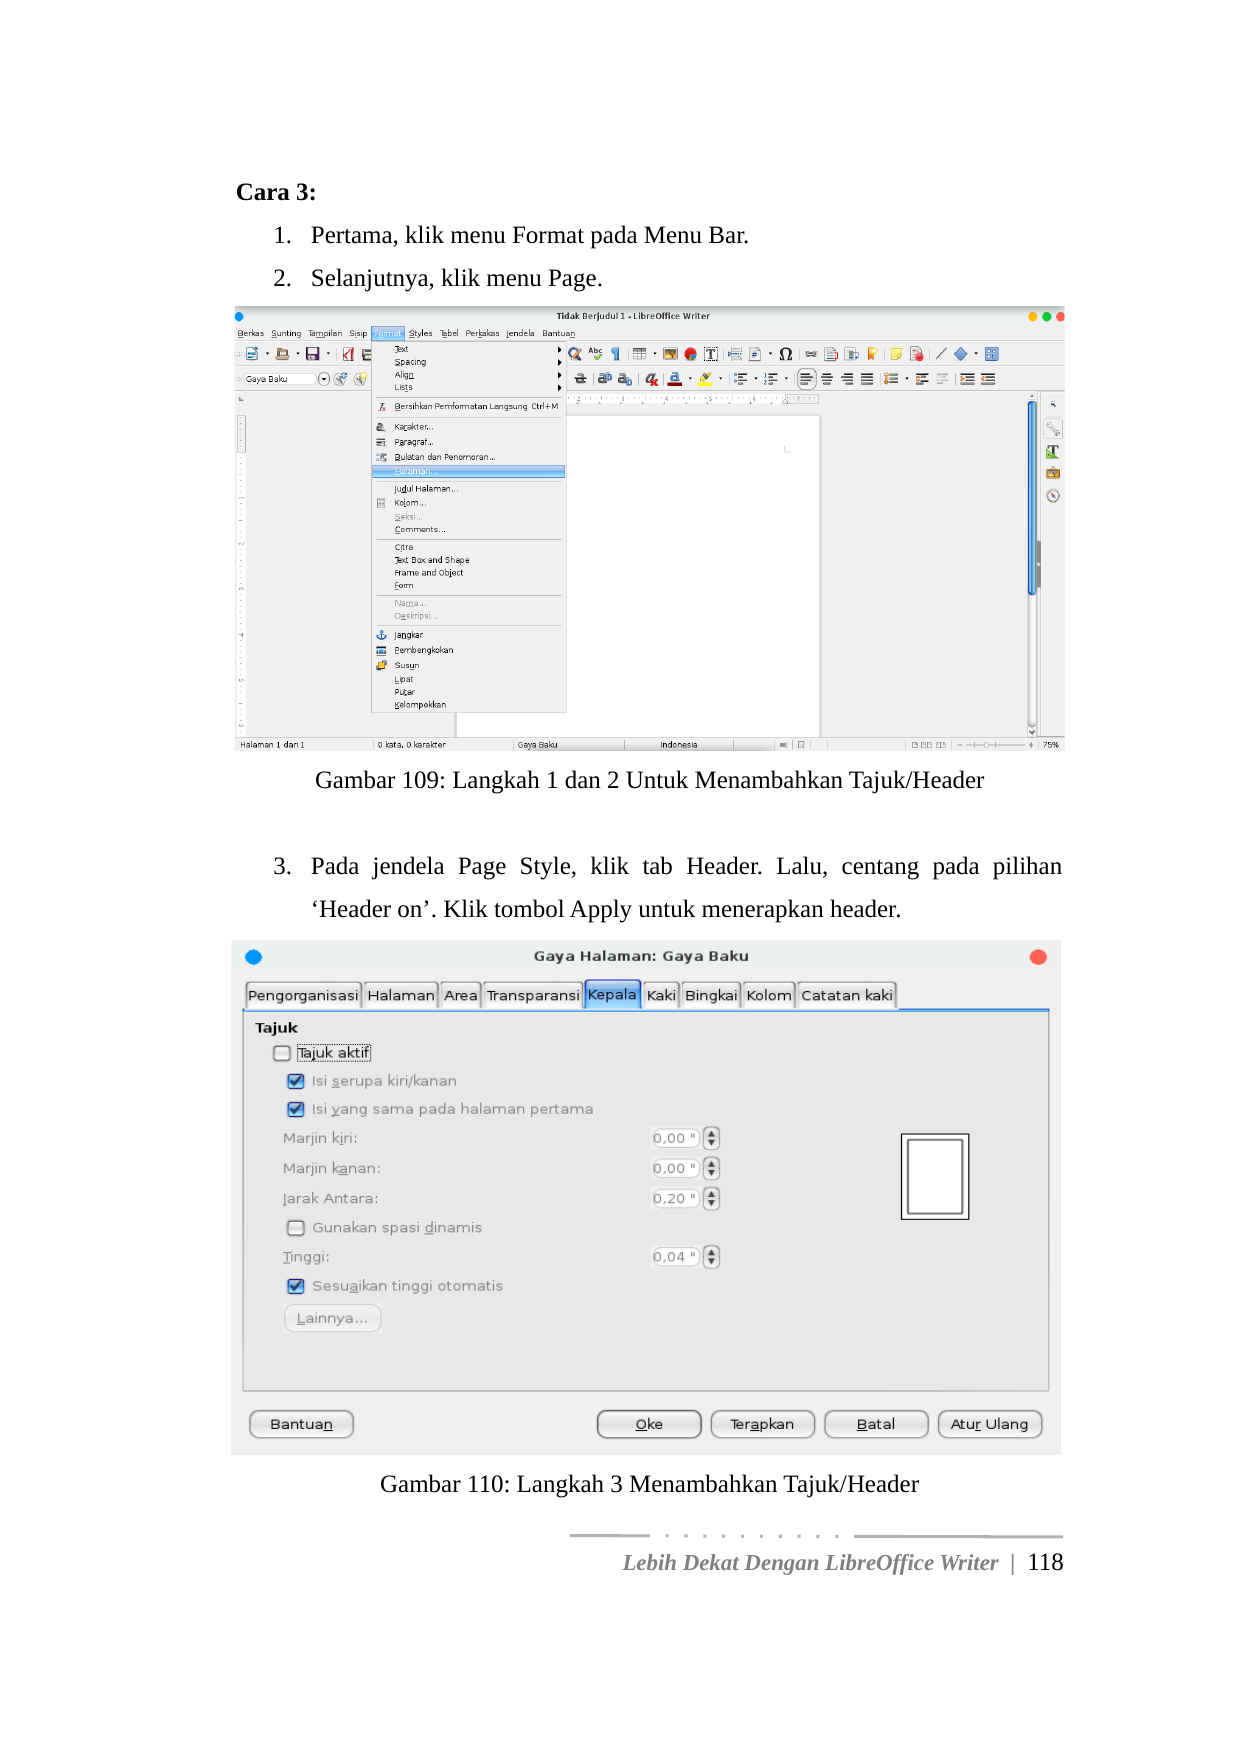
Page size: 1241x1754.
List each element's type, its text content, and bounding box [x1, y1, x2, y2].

text Gambar 110: Langkah 3 Menambahkan Tajuk/Header [236, 1455, 1063, 1498]
list Pada jendela Page Style, klik tab Header. Lalu, centang pada pilihan ‘Header on’. Klik tombol Apply untuk menerapkan header. [273, 851, 1063, 923]
text Gambar 109: Langkah 1 dan 2 Untuk Menambahkan Tajuk/Header [236, 751, 1063, 793]
list Selanjutnya, klik menu Page. [273, 263, 1063, 292]
picture [231, 940, 1061, 1455]
text Cara 3: [236, 177, 1063, 206]
list Pertama, klik menu Format pada Menu Bar. [273, 220, 1063, 249]
picture [234, 306, 1065, 751]
